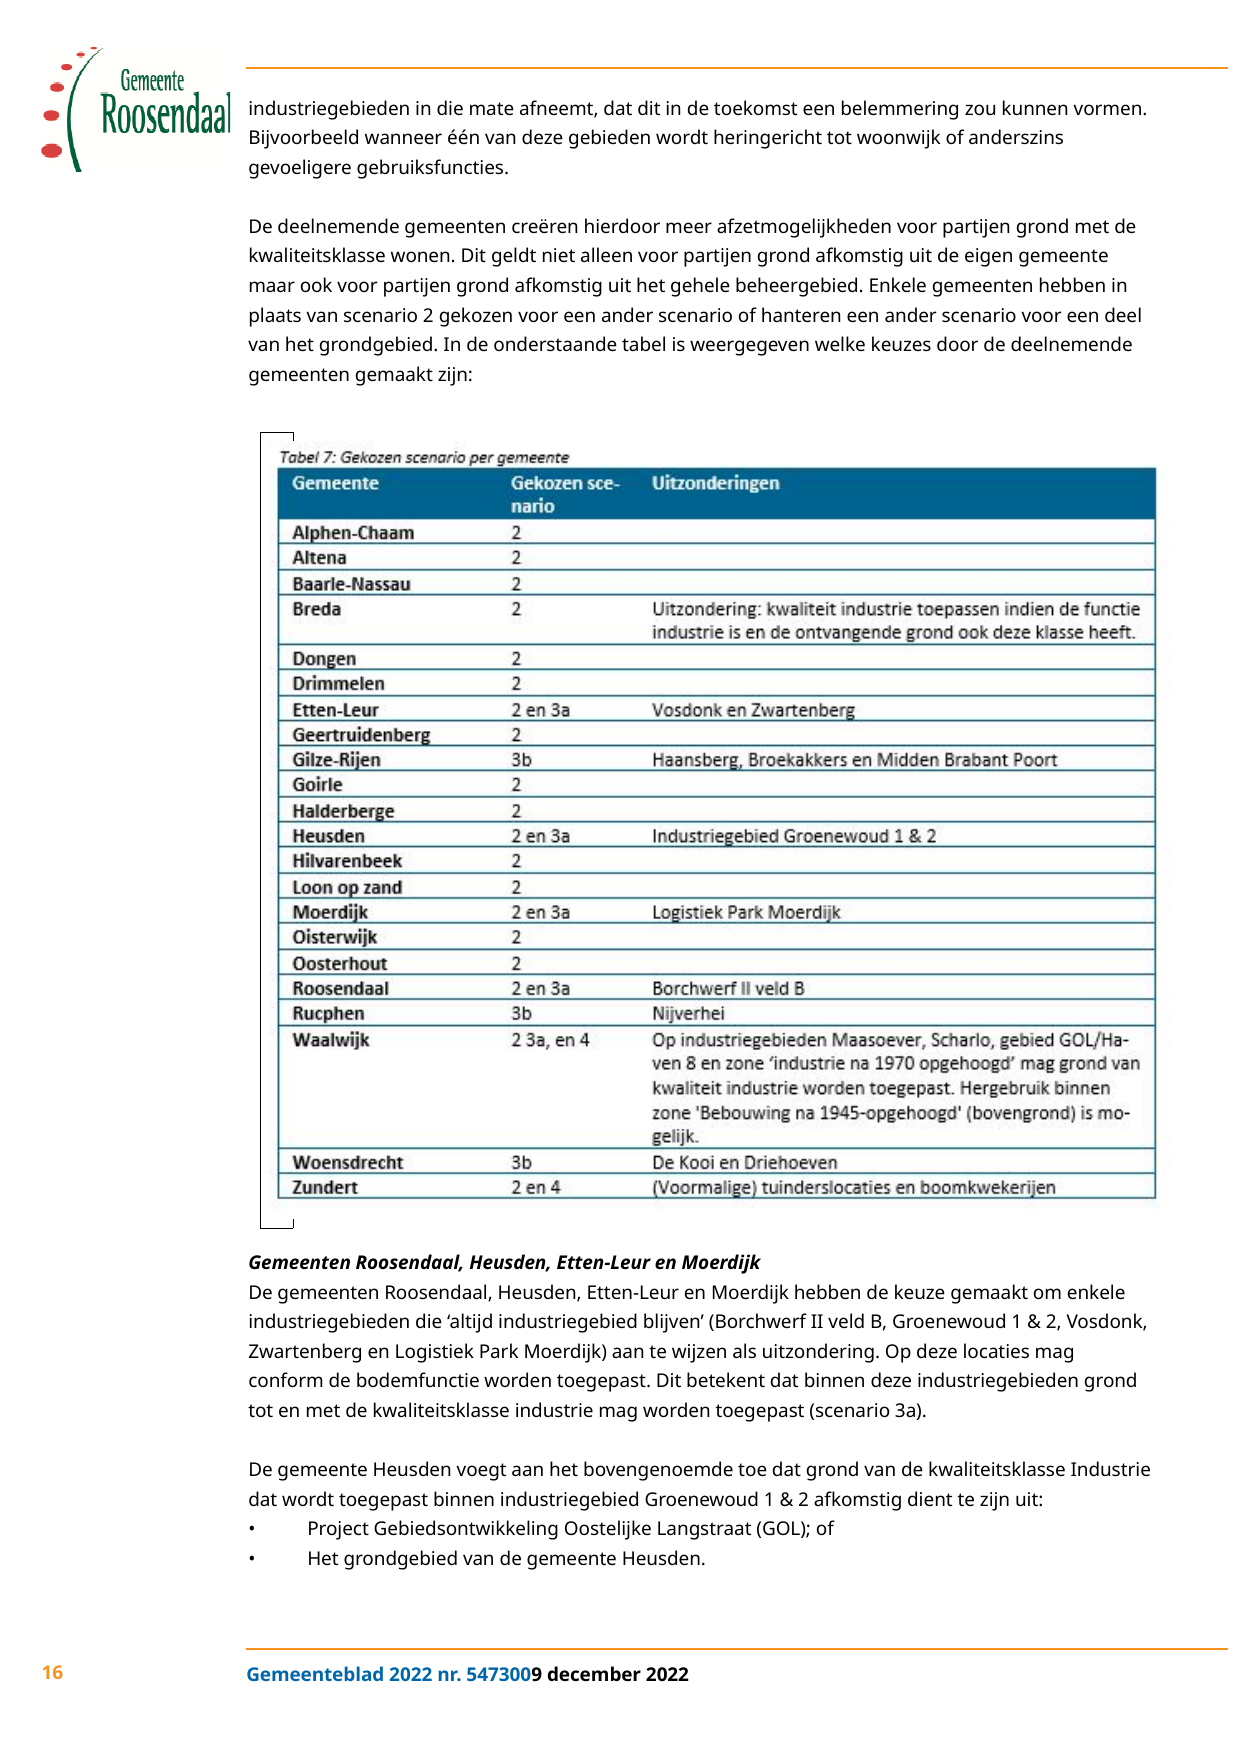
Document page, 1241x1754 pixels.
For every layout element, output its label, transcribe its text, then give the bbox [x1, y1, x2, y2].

text Gemeenten Roosendaal, Heusden, Etten-Leur en Moerdijk [248, 1249, 1152, 1275]
text industriegebieden in die mate afneemt, dat dit in de toekomst een belemmering zou kunnen vormen. Bijvoorbeeld wanneer één van deze gebieden wordt heringericht tot woonwijk of anderszins gevoeligere gebruiksfuncties. [248, 95, 1152, 180]
text De gemeente Heusden voegt aan het bovengenoemde toe dat grond van de kwaliteitsklasse Industrie dat wordt toegepast binnen industriegebied Groenewoud 1 & 2 afkomstig dient te zijn uit: [248, 1456, 1152, 1512]
text De gemeenten Roosendaal, Heusden, Etten-Leur en Moerdijk hebben de keuze gemaakt om enkele industriegebieden die ‘altijd industriegebied blijven’ (Borchwerf II veld B, Groenewoud 1 & 2, Vosdonk, Zwartenberg en Logistiek Park Moerdijk) aan te wijzen als uitzondering. Op deze locaties mag conform de bodemfunctie worden toegepast. Dit betekent dat binnen deze industriegebieden grond tot en met de kwaliteitsklasse industrie mag worden toegepast (scenario 3a). [248, 1279, 1152, 1423]
list Project Gebiedsontwikkeling Oostelijke Langstraat (GOL); of [248, 1516, 1152, 1541]
list Het grondgebied van de gemeente Heusden. [248, 1545, 1152, 1571]
picture [268, 441, 1173, 1219]
picture [41, 47, 231, 172]
text De deelnemende gemeenten creëren hierdoor meer afzetmogelijkheden voor partijen grond met de kwaliteitsklasse wonen. Dit geldt niet alleen voor partijen grond afkomstig uit de eigen gemeente maar ook voor partijen grond afkomstig uit het gehele beheergebied. Enkele gemeenten hebben in plaats van scenario 2 gekozen voor een ander scenario of hanteren een ander scenario voor een deel van het grondgebied. In de onderstaande tabel is weergegeven welke keuzes door de deelnemende gemeenten gemaakt zijn: [248, 213, 1152, 387]
